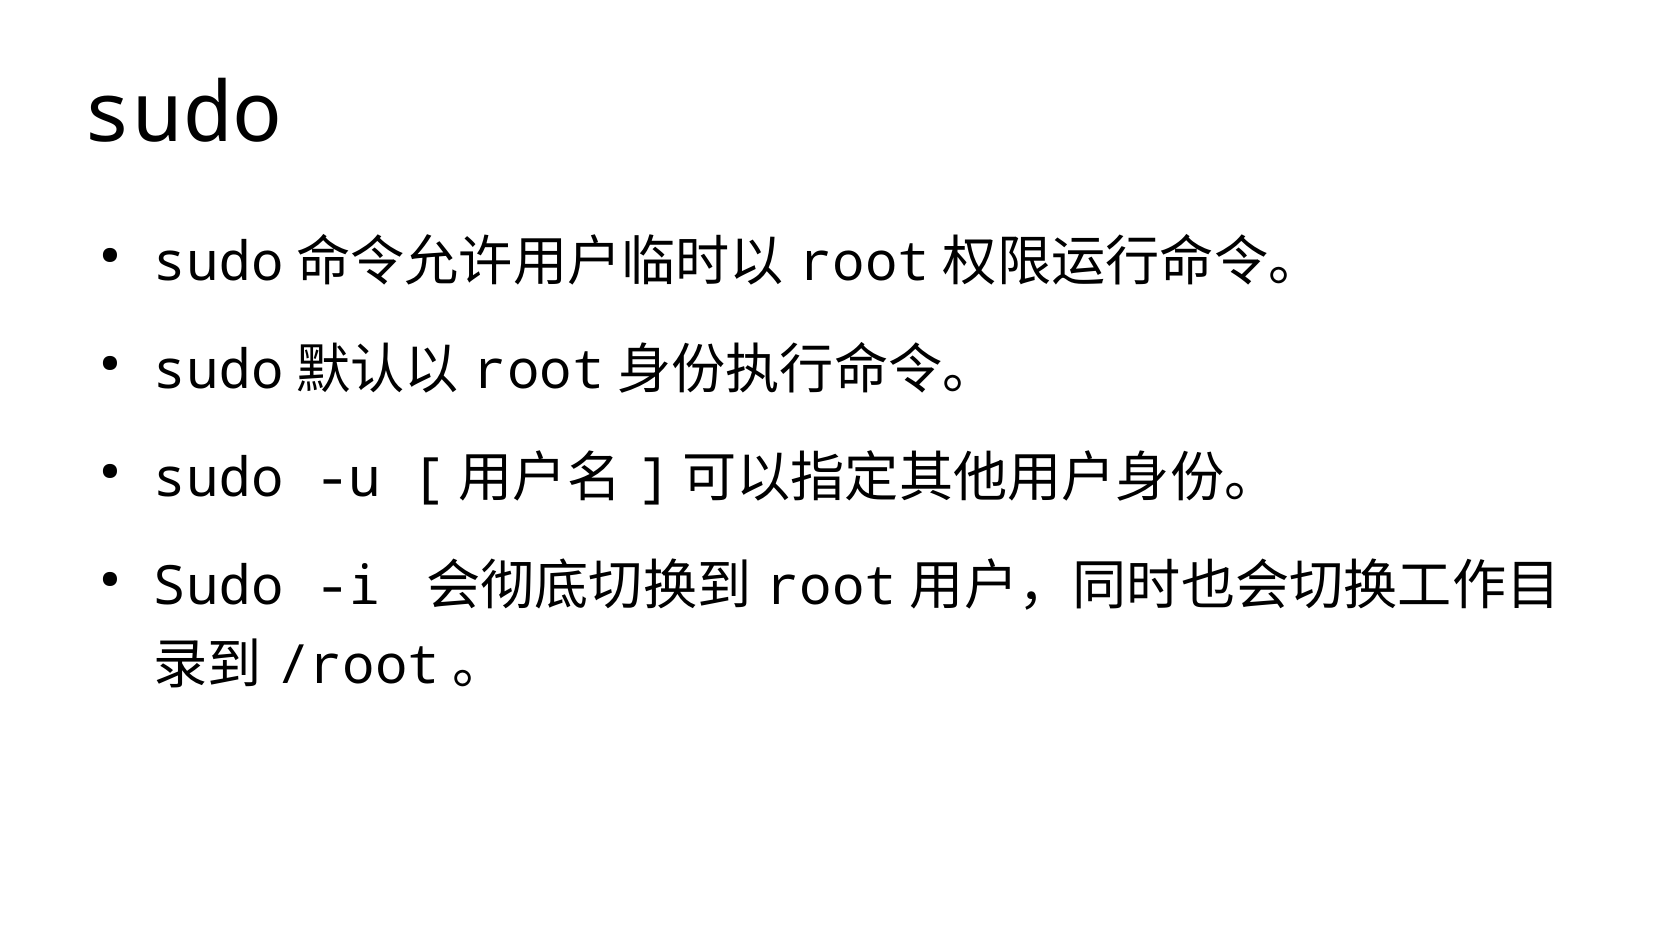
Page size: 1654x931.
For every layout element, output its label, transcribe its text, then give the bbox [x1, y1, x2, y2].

title sudo [82, 37, 1571, 189]
list sudo命令允许用户临时以root权限运行命令。 sudo默认以root身份执行命令。 sudo -u [用户名]可以指定其他用户身份。 Sudo -i 会彻底切换到root用户，同时也会切换工作目录到/root。 [82, 217, 1571, 758]
